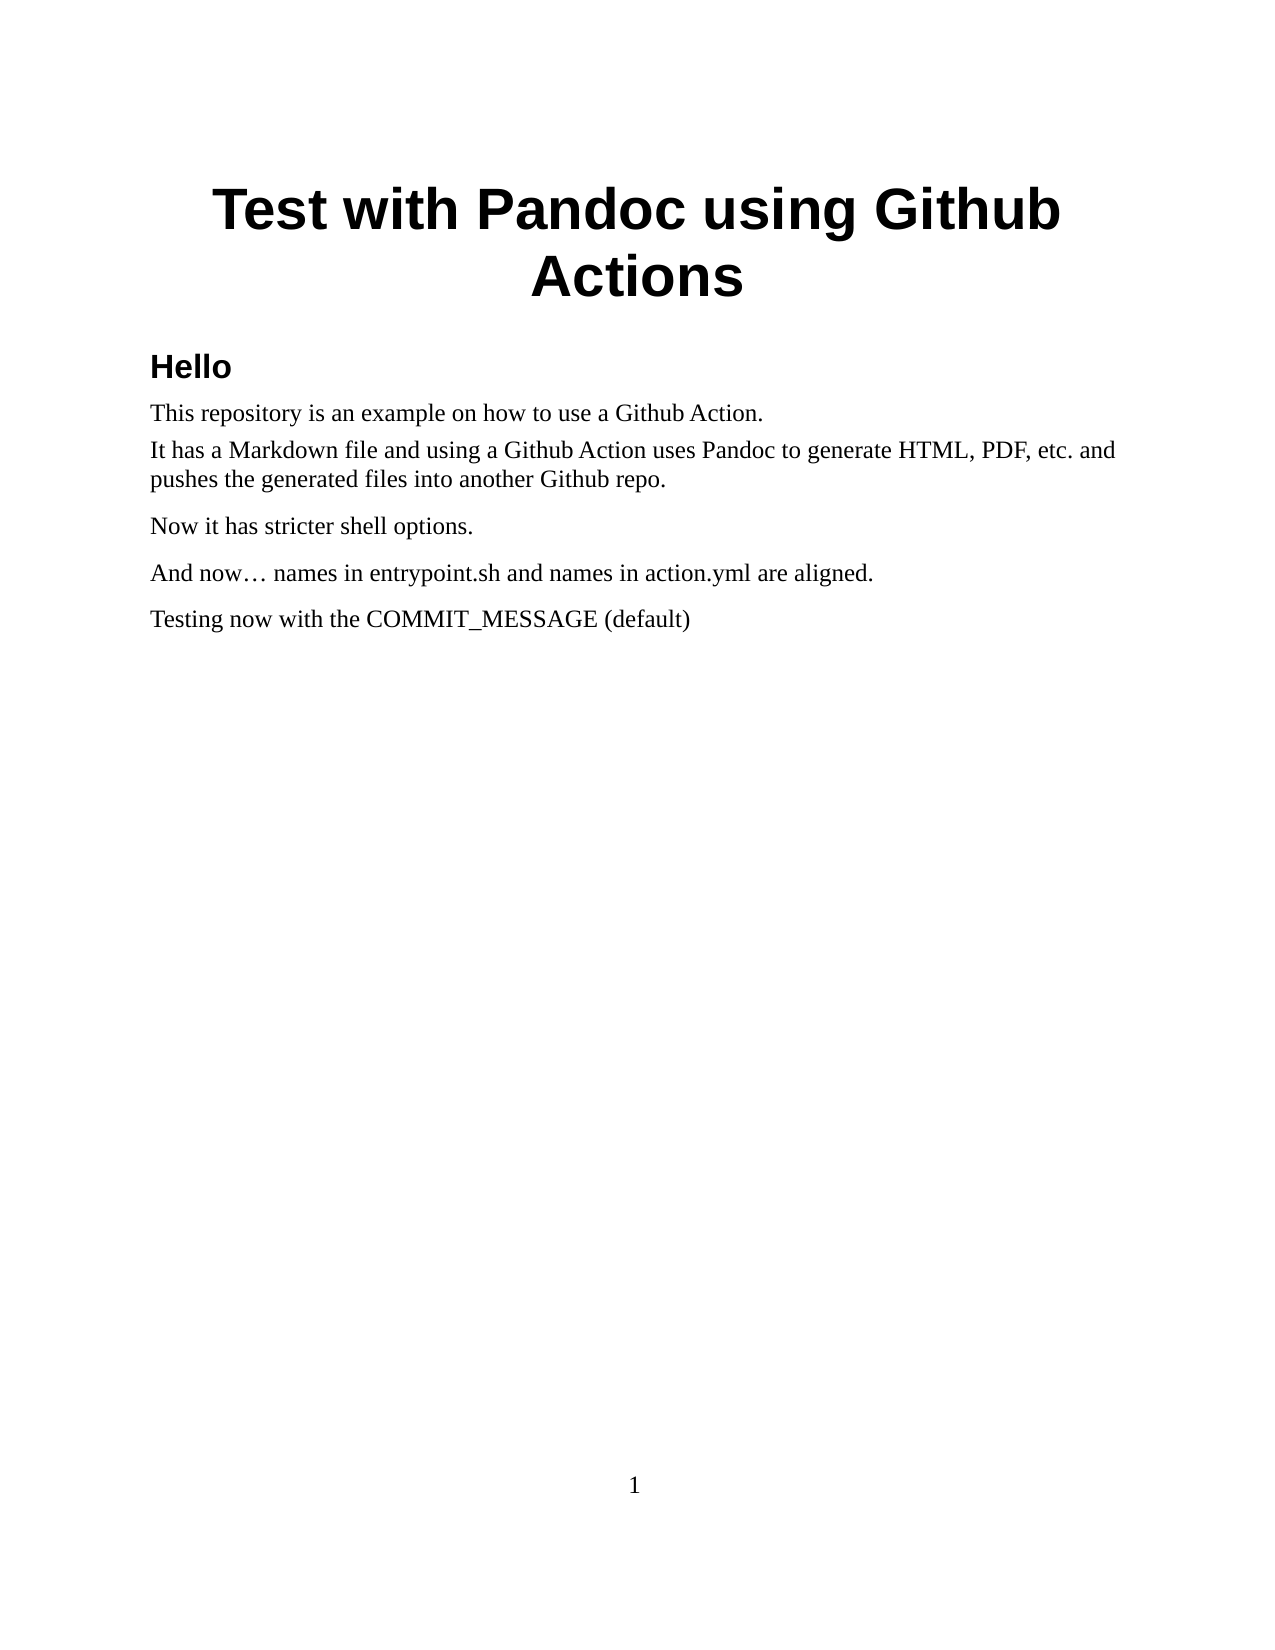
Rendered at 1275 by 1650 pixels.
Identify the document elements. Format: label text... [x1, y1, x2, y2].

text Testing now with the COMMIT_MESSAGE (default) [150, 604, 1125, 633]
text Now it has stricter shell options. [150, 511, 1125, 540]
subtitle Hello [150, 347, 1125, 385]
text This repository is an example on how to use a Github Action. [150, 398, 1125, 427]
text And now… names in entrypoint.sh and names in action.yml are aligned. [150, 558, 1125, 586]
text It has a Markdown file and using a Github Action uses Pandoc to generate HTML, PDF, etc. and pushes the generated files into another Github repo. [150, 436, 1125, 493]
title Test with Pandoc using Github Actions [150, 175, 1125, 309]
